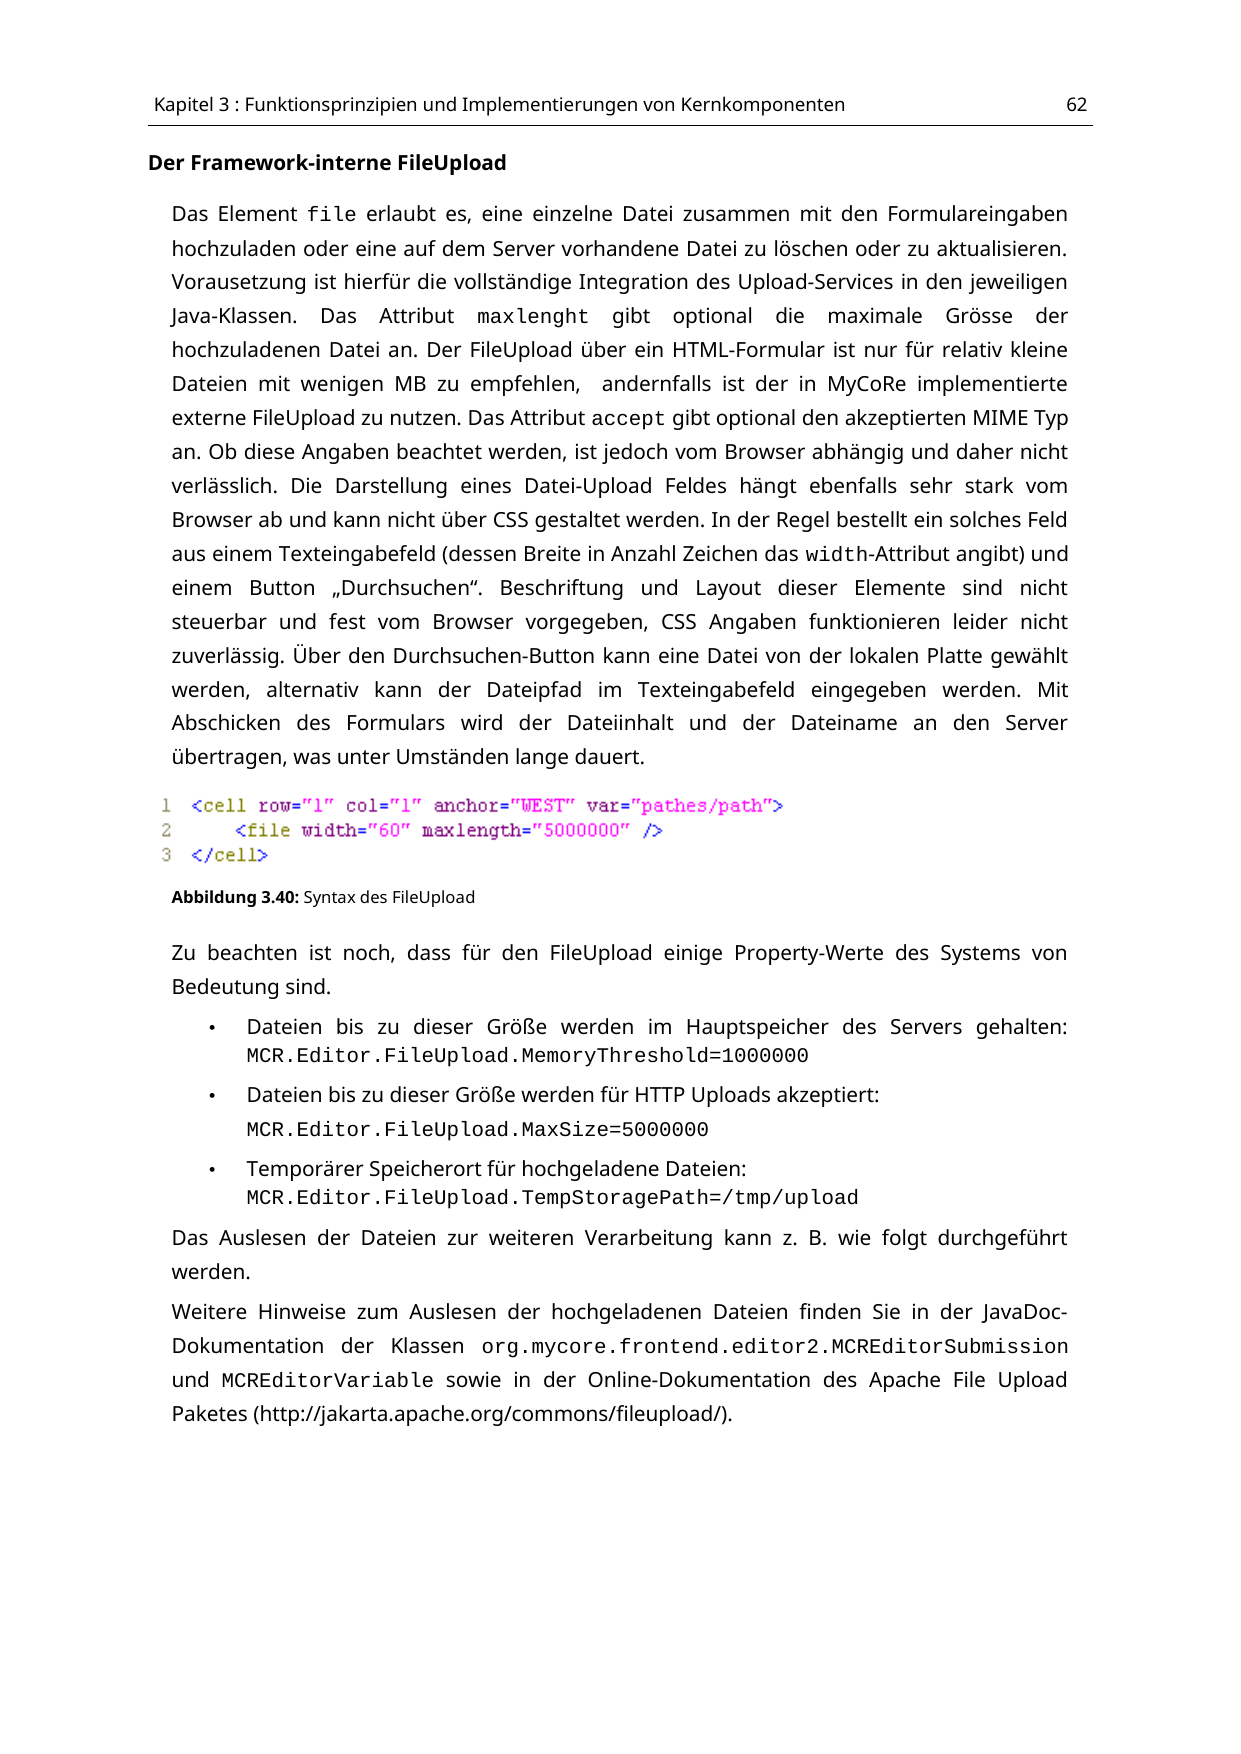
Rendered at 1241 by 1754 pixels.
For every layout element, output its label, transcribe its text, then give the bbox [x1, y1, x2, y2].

list Temporärer Speicherort für hochgeladene Dateien: MCR.Editor.FileUpload.TempStoragePath=/tmp/upload [209, 1154, 1069, 1211]
text Abbildung 3.40: Syntax des FileUpload [171, 870, 816, 909]
text Das Auslesen der Dateien zur weiteren Verarbeitung kann z. B. wie folgt durchgeführt werden. [171, 1223, 1069, 1285]
text Weitere Hinweise zum Auslesen der hochgeladenen Dateien finden Sie in der JavaDoc-Dokumentation der Klassen org.mycore.frontend.editor2.MCREditorSubmission und MCREditorVariable sowie in der Online-Dokumentation des Apache File Upload Paketes (http://jakarta.apache.org/commons/fileupload/). [171, 1297, 1069, 1427]
list Dateien bis zu dieser Größe werden für HTTP Uploads akzeptiert: MCR.Editor.FileUpload.MaxSize=5000000 [209, 1080, 1069, 1143]
text Zu beachten ist noch, dass für den FileUpload einige Property-Werte des Systems von Bedeutung sind. [148, 782, 1069, 1000]
text Das Element file erlaubt es, eine einzelne Datei zusammen mit den Formulareingaben hochzuladen oder eine auf dem Server vorhandene Datei zu löschen oder zu aktualisieren. Vorausetzung ist hierfür die vollständige Integration des Upload-Services in den jeweiligen Java-Klassen. Das Attribut maxlenght gibt optional die maximale Grösse der hochzuladenen Datei an. Der FileUpload über ein HTML-Formular ist nur für relativ kleine Dateien mit wenigen MB zu empfehlen, andernfalls ist der in MyCoRe implementierte externe FileUpload zu nutzen. Das Attribut accept gibt optional den akzeptierten MIME Typ an. Ob diese Angaben beachtet werden, ist jedoch vom Browser abhängig und daher nicht verlässlich. Die Darstellung eines Datei-Upload Feldes hängt ebenfalls sehr stark vom Browser ab und kann nicht über CSS gestaltet werden. In der Regel bestellt ein solches Feld aus einem Texteingabefeld (dessen Breite in Anzahl Zeichen das width-Attribut angibt) und einem Button „Durchsuchen“. Beschriftung und Layout dieser Elemente sind nicht steuerbar und fest vom Browser vorgegeben, CSS Angaben funktionieren leider nicht zuverlässig. Über den Durchsuchen-Button kann eine Datei von der lokalen Platte gewählt werden, alternativ kann der Dateipfad im Texteingabefeld eingegeben werden. Mit Abschicken des Formulars wird der Dateiinhalt und der Dateiname an den Server übertragen, was unter Umständen lange dauert. [171, 199, 1069, 771]
list Dateien bis zu dieser Größe werden im Hauptspeicher des Servers gehalten: MCR.Editor.FileUpload.MemoryThreshold=1000000 [209, 1012, 1069, 1068]
subtitle Der Framework-interne FileUpload [148, 148, 1092, 176]
